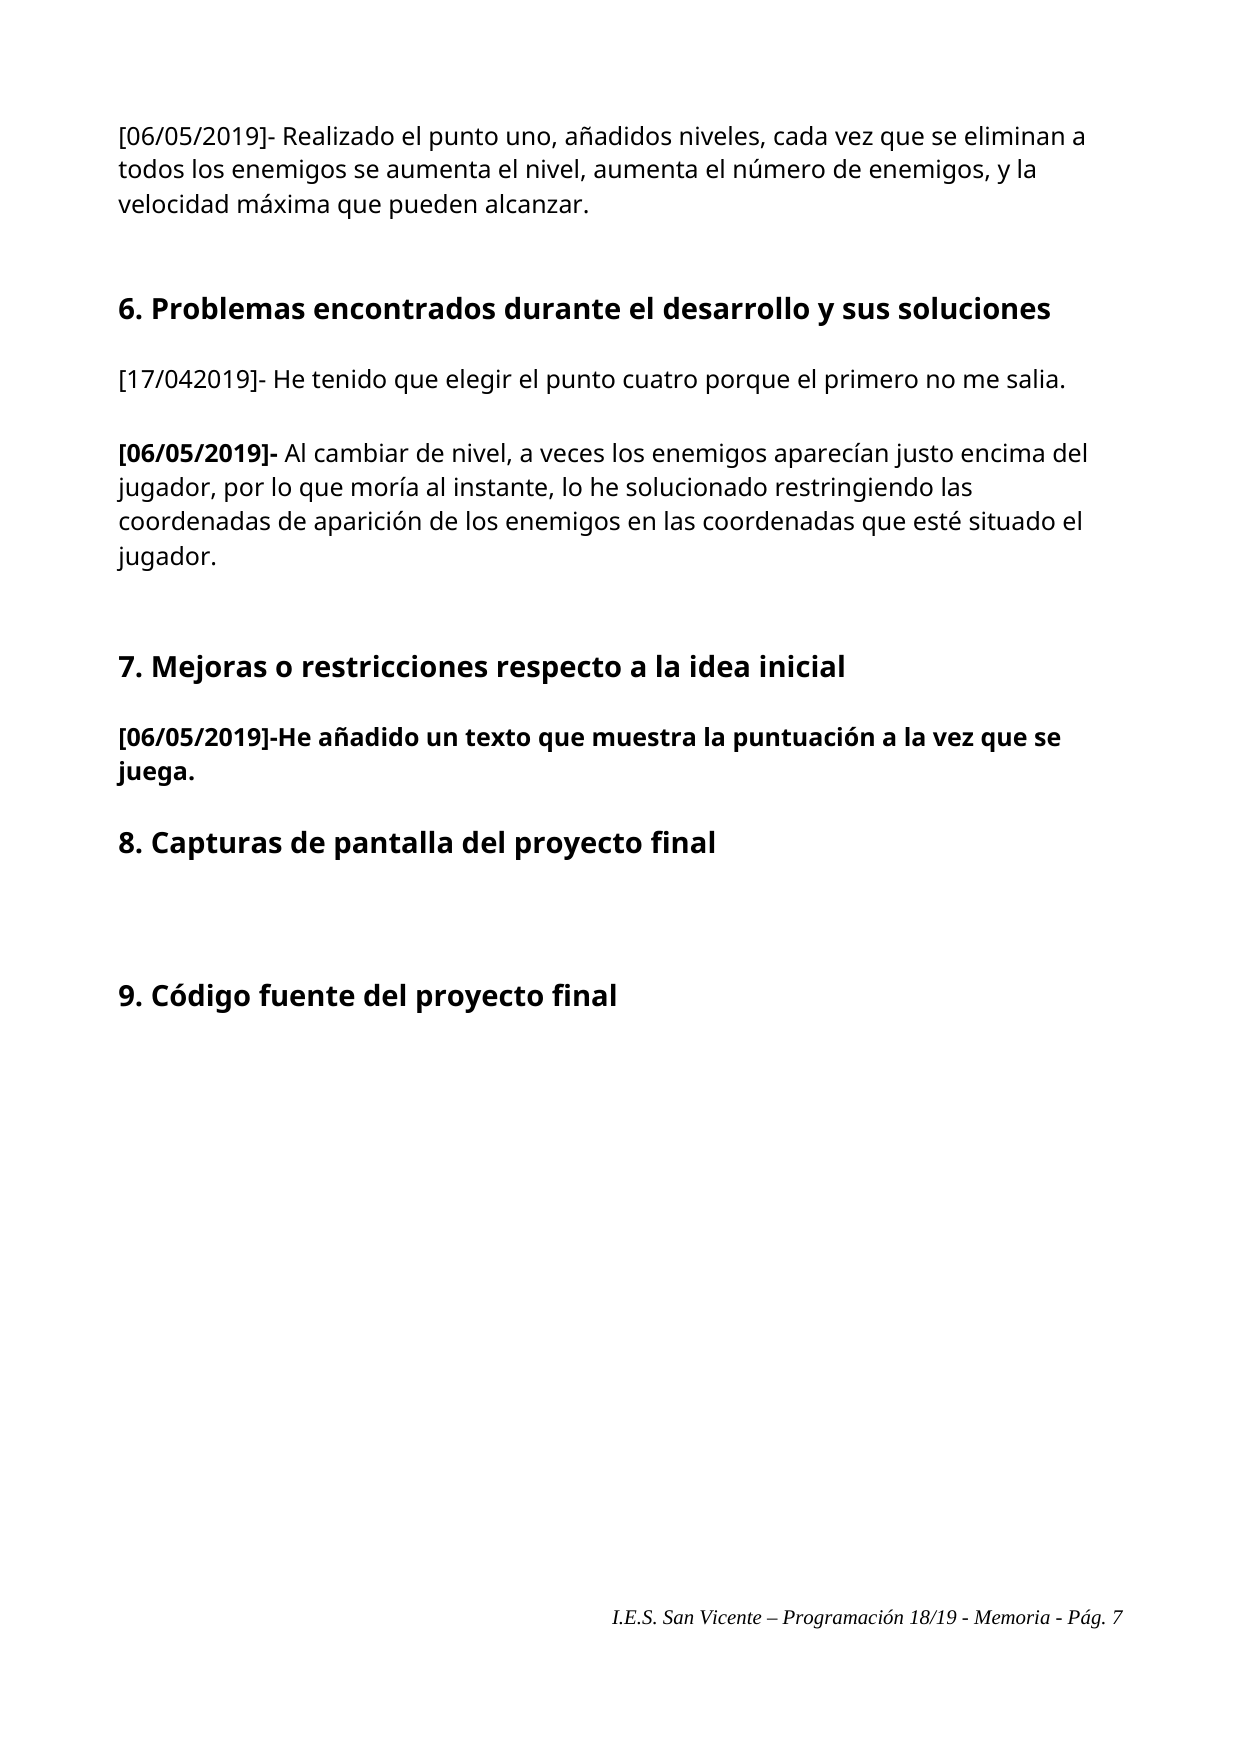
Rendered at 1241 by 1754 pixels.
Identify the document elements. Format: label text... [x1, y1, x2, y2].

text [06/05/2019]- Realizado el punto uno, añadidos niveles, cada vez que se eliminan a todos los enemigos se aumenta el nivel, aumenta el número de enemigos, y la velocidad máxima que pueden alcanzar. [118, 118, 1122, 220]
subtitle 6. Problemas encontrados durante el desarrollo y sus soluciones [118, 288, 1122, 328]
text [06/05/2019]-He añadido un texto que muestra la puntuación a la vez que se juega. [118, 720, 1122, 788]
subtitle 9. Código fuente del proyecto final [118, 975, 1122, 1015]
subtitle 8. Capturas de pantalla del proyecto final [118, 822, 1122, 862]
text [06/05/2019]- Al cambiar de nivel, a veces los enemigos aparecían justo encima del jugador, por lo que moría al instante, lo he solucionado restringiendo las coordenadas de aparición de los enemigos en las coordenadas que esté situado el jugador. [118, 436, 1122, 572]
text [17/042019]- He tenido que elegir el punto cuatro porque el primero no me salia. [118, 362, 1122, 396]
subtitle 7. Mejoras o restricciones respecto a la idea inicial [118, 646, 1122, 686]
